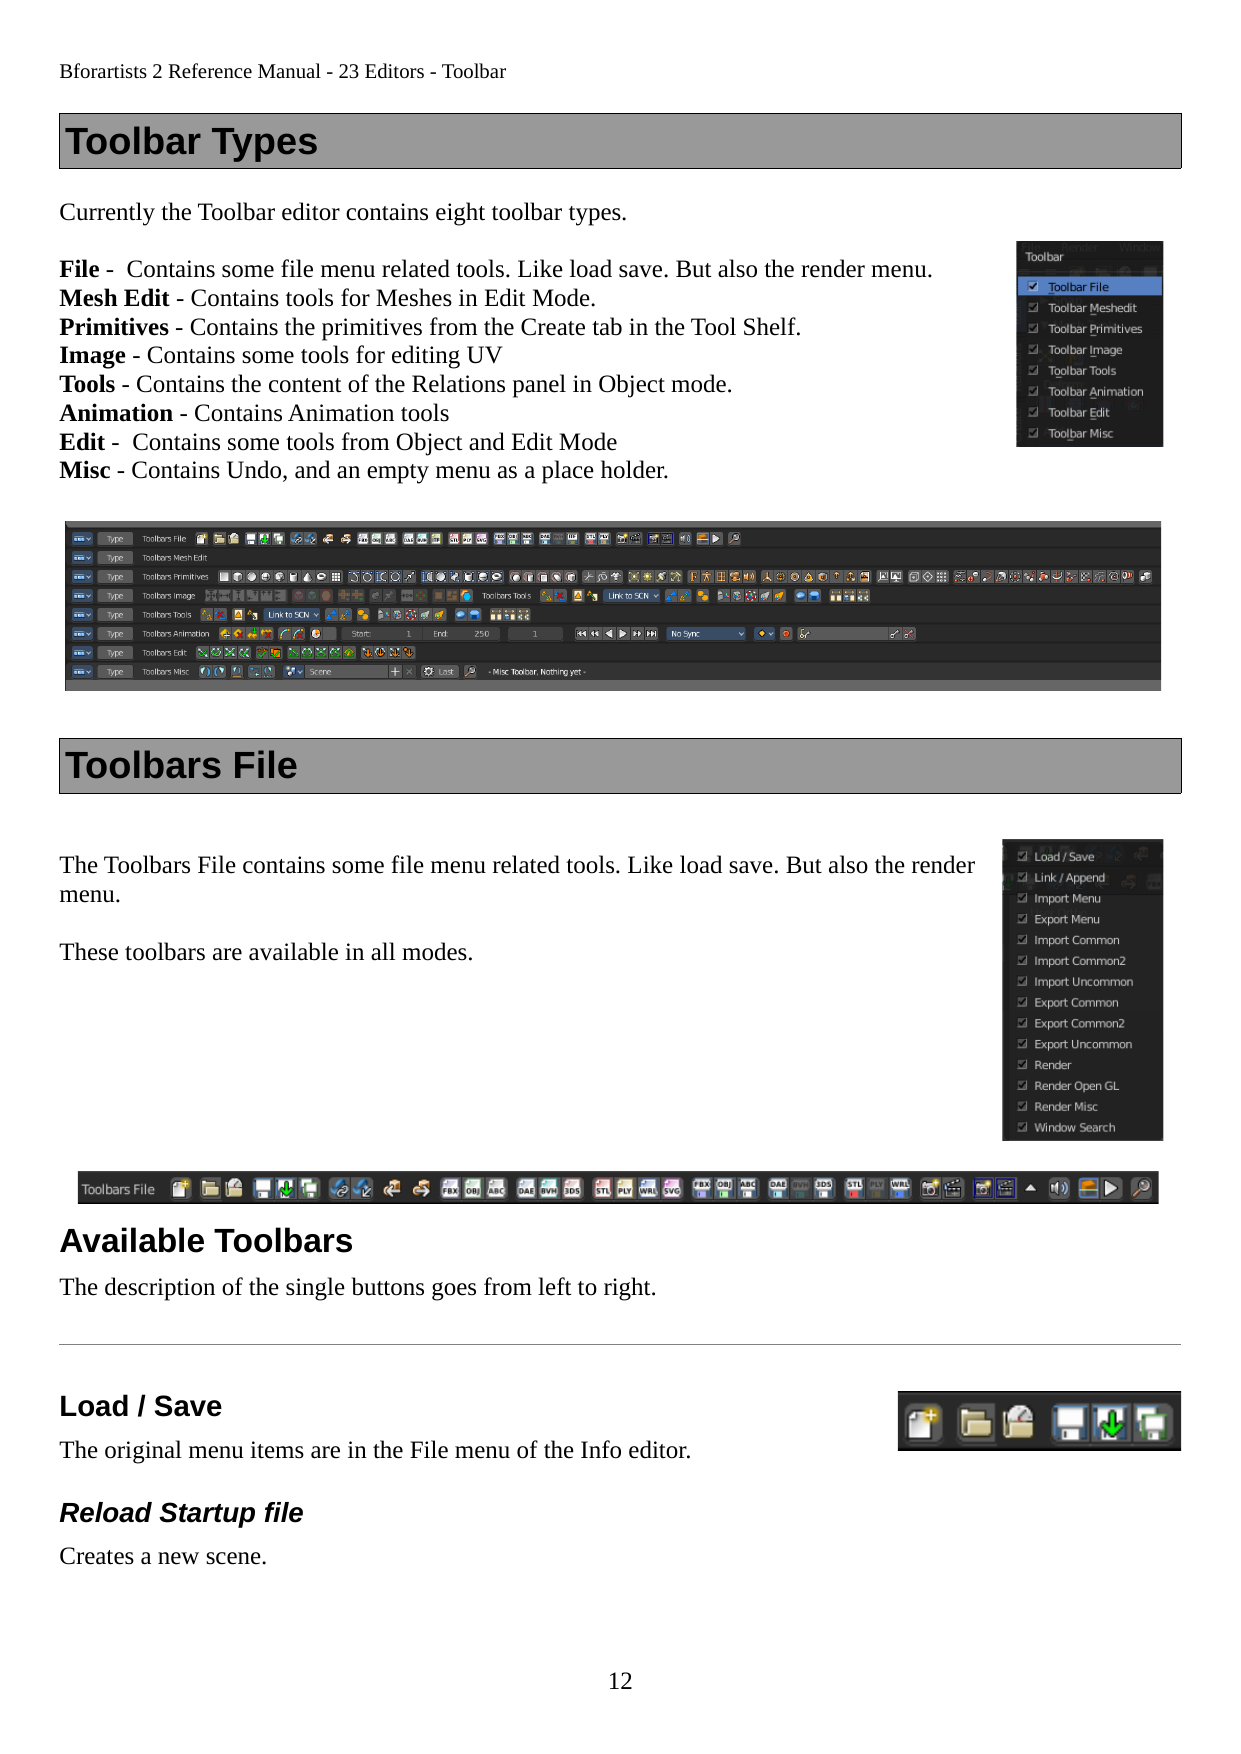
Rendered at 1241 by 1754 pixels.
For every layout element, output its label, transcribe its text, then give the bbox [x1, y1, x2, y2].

text The original menu items are in the File menu of the Info editor. [59, 1435, 1181, 1463]
picture [897, 1391, 1182, 1451]
text Image - Contains some tools for editing UV [59, 340, 1016, 369]
text Currently the Toolbar editor contains eight toolbar types. [59, 197, 1181, 225]
picture [1002, 839, 1164, 1141]
text Animation - Contains Animation tools [59, 398, 1016, 427]
picture [65, 521, 1162, 691]
subtitle Load / Save [59, 1388, 1181, 1422]
text Creates a new scene. [59, 1541, 1181, 1569]
subtitle Reload Startup file [59, 1496, 1181, 1528]
table_header Toolbars File [60, 739, 1181, 793]
picture [77, 1171, 1159, 1204]
text Tools - Contains the content of the Relations panel in Object mode. [59, 369, 1016, 398]
text Primitives - Contains the primitives from the Create tab in the Tool Shelf. [59, 312, 1016, 340]
table_header Toolbar Types [60, 114, 1181, 168]
text These toolbars are available in all modes. [59, 937, 1002, 965]
text Misc - Contains Undo, and an empty menu as a place holder. [59, 455, 1181, 484]
text Mesh Edit - Contains tools for Meshes in Edit Mode. [59, 283, 1016, 312]
text The Toolbars File contains some file menu related tools. Like load save. But also the render menu. [59, 850, 1002, 908]
text File - Contains some file menu related tools. Like load save. But also the render menu. [59, 254, 1016, 283]
text The description of the single buttons goes from left to right. [59, 1272, 1181, 1301]
subtitle Available Toolbars [59, 1159, 1181, 1260]
text Edit - Contains some tools from Object and Edit Mode [59, 427, 1181, 455]
picture [1016, 241, 1164, 447]
